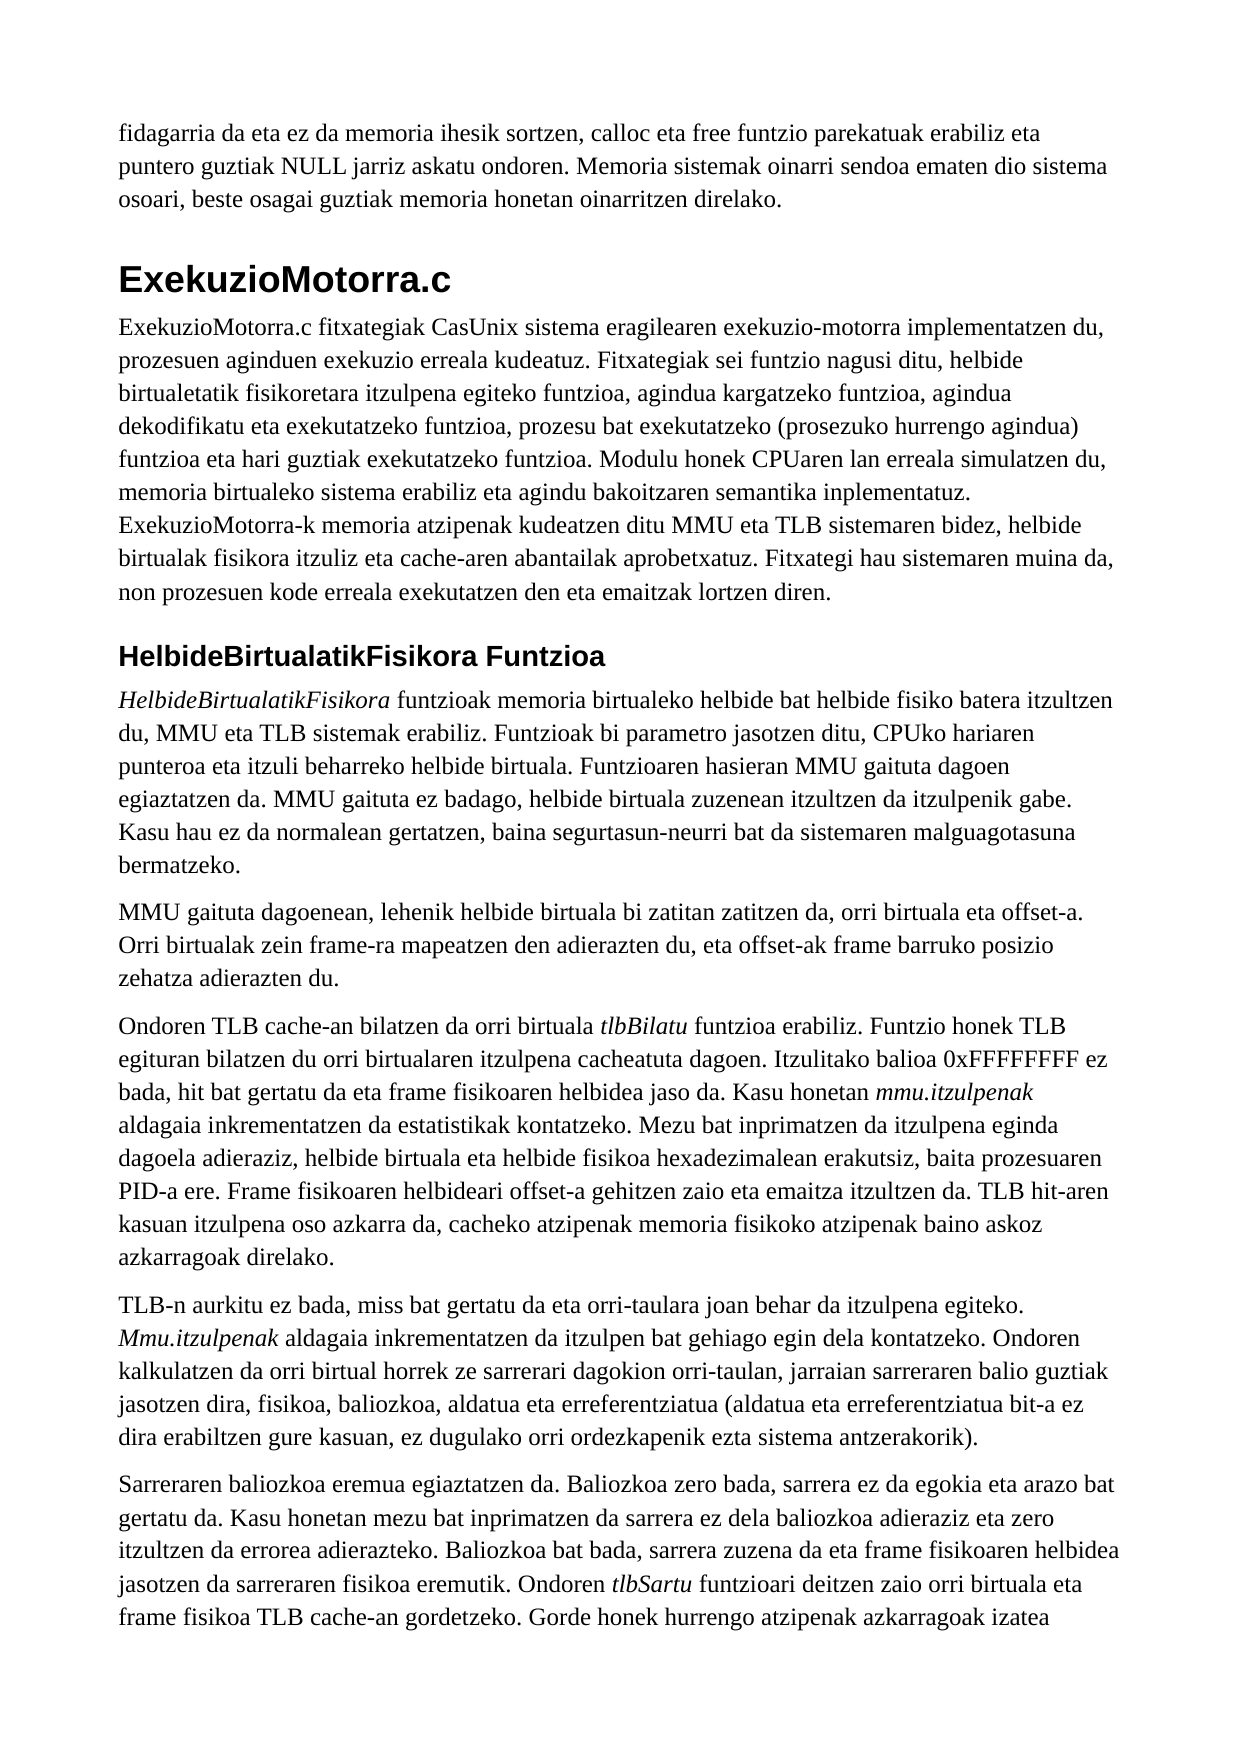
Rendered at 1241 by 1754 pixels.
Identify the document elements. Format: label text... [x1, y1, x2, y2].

text Sarreraren baliozkoa eremua egiaztatzen da. Baliozkoa zero bada, sarrera ez da egokia eta arazo bat gertatu da. Kasu honetan mezu bat inprimatzen da sarrera ez dela baliozkoa adieraziz eta zero itzultzen da errorea adierazteko. Baliozkoa bat bada, sarrera zuzena da eta frame fisikoaren helbidea jasotzen da sarreraren fisikoa eremutik. Ondoren tlbSartu funtzioari deitzen zaio orri birtuala eta frame fisikoa TLB cache-an gordetzeko. Gorde honek hurrengo atzipenak azkarragoak izatea [118, 1469, 1122, 1630]
subtitle HelbideBirtualatikFisikora Funtzioa [118, 639, 1122, 672]
subtitle ExekuzioMotorra.c [118, 257, 1122, 300]
text Ondoren TLB cache-an bilatzen da orri birtuala tlbBilatu funtzioa erabiliz. Funtzio honek TLB egituran bilatzen du orri birtualaren itzulpena cacheatuta dagoen. Itzulitako balioa 0xFFFFFFFF ez bada, hit bat gertatu da eta frame fisikoaren helbidea jaso da. Kasu honetan mmu.itzulpenak aldagaia inkrementatzen da estatistikak kontatzeko. Mezu bat inprimatzen da itzulpena eginda dagoela adieraziz, helbide birtuala eta helbide fisikoa hexadezimalean erakutsiz, baita prozesuaren PID-a ere. Frame fisikoaren helbideari offset-a gehitzen zaio eta emaitza itzultzen da. TLB hit-aren kasuan itzulpena oso azkarra da, cacheko atzipenak memoria fisikoko atzipenak baino askoz azkarragoak direlako. [118, 1011, 1122, 1271]
text ExekuzioMotorra.c fitxategiak CasUnix sistema eragilearen exekuzio-motorra implementatzen du, prozesuen aginduen exekuzio erreala kudeatuz. Fitxategiak sei funtzio nagusi ditu, helbide birtualetatik fisikoretara itzulpena egiteko funtzioa, agindua kargatzeko funtzioa, agindua dekodifikatu eta exekutatzeko funtzioa, prozesu bat exekutatzeko (prosezuko hurrengo agindua) funtzioa eta hari guztiak exekutatzeko funtzioa. Modulu honek CPUaren lan erreala simulatzen du, memoria birtualeko sistema erabiliz eta agindu bakoitzaren semantika inplementatuz. ExekuzioMotorra-k memoria atzipenak kudeatzen ditu MMU eta TLB sistemaren bidez, helbide birtualak fisikora itzuliz eta cache-aren abantailak aprobetxatuz. Fitxategi hau sistemaren muina da, non prozesuen kode erreala exekutatzen den eta emaitzak lortzen diren. [118, 312, 1122, 605]
text HelbideBirtualatikFisikora funtzioak memoria birtualeko helbide bat helbide fisiko batera itzultzen du, MMU eta TLB sistemak erabiliz. Funtzioak bi parametro jasotzen ditu, CPUko hariaren punteroa eta itzuli beharreko helbide birtuala. Funtzioaren hasieran MMU gaituta dagoen egiaztatzen da. MMU gaituta ez badago, helbide birtuala zuzenean itzultzen da itzulpenik gabe. Kasu hau ez da normalean gertatzen, baina segurtasun-neurri bat da sistemaren malguagotasuna bermatzeko. [118, 685, 1122, 879]
text fidagarria da eta ez da memoria ihesik sortzen, calloc eta free funtzio parekatuak erabiliz eta puntero guztiak NULL jarriz askatu ondoren. Memoria sistemak oinarri sendoa ematen dio sistema osoari, beste osagai guztiak memoria honetan oinarritzen direlako. [118, 118, 1122, 213]
text MMU gaituta dagoenean, lehenik helbide birtuala bi zatitan zatitzen da, orri birtuala eta offset-a. Orri birtualak zein frame-ra mapeatzen den adierazten du, eta offset-ak frame barruko posizio zehatza adierazten du. [118, 897, 1122, 992]
text TLB-n aurkitu ez bada, miss bat gertatu da eta orri-taulara joan behar da itzulpena egiteko. Mmu.itzulpenak aldagaia inkrementatzen da itzulpen bat gehiago egin dela kontatzeko. Ondoren kalkulatzen da orri birtual horrek ze sarrerari dagokion orri-taulan, jarraian sarreraren balio guztiak jasotzen dira, fisikoa, baliozkoa, aldatua eta erreferentziatua (aldatua eta erreferentziatua bit-a ez dira erabiltzen gure kasuan, ez dugulako orri ordezkapenik ezta sistema antzerakorik). [118, 1290, 1122, 1451]
